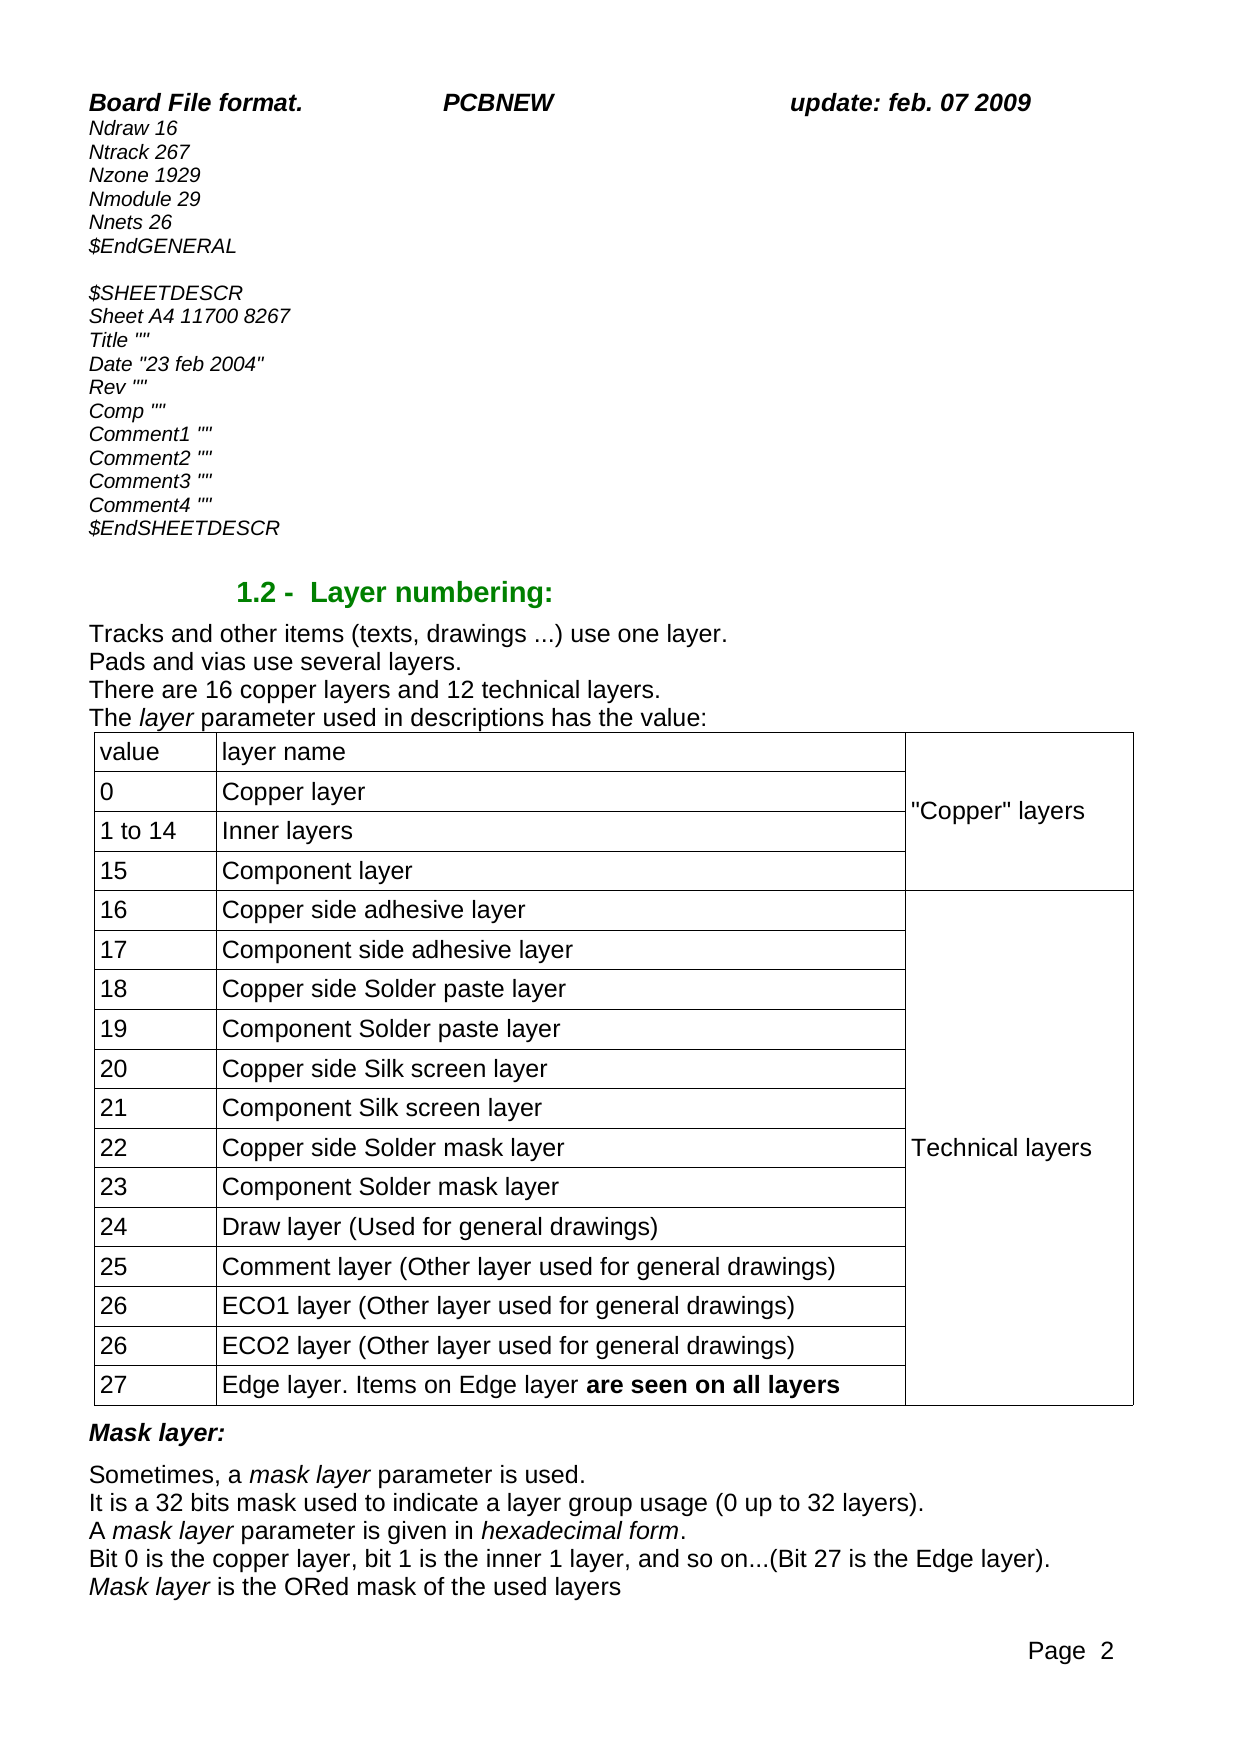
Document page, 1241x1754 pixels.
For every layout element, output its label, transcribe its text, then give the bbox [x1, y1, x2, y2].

text Sometimes, a mask layer parameter is used. [88, 1461, 1152, 1489]
text The layer parameter used in descriptions has the value: [88, 704, 1152, 732]
text A mask layer parameter is given in hexadecimal form. [88, 1517, 1152, 1545]
table_cell 27 [95, 1366, 216, 1405]
table_cell Comment layer (Other layer used for general drawings) [217, 1247, 905, 1286]
table_cell 26 [95, 1287, 216, 1326]
table_cell Edge layer. Items on Edge layer are seen on all layers [217, 1366, 905, 1405]
table_cell 23 [95, 1168, 216, 1207]
text $EndSHEETDESCR [88, 517, 1152, 564]
table_cell ECO2 layer (Other layer used for general drawings) [217, 1327, 905, 1365]
table_cell Technical layers [906, 891, 1133, 1405]
table_header value [95, 733, 216, 771]
table_cell Copper side Silk screen layer [217, 1050, 905, 1088]
text It is a 32 bits mask used to indicate a layer group usage (0 up to 32 layers). [88, 1489, 1152, 1517]
table_cell Component Silk screen layer [217, 1089, 905, 1128]
table_cell Draw layer (Used for general drawings) [217, 1208, 905, 1246]
table_cell 19 [95, 1010, 216, 1049]
table_cell 21 [95, 1089, 216, 1128]
table_cell Copper layer [217, 772, 905, 811]
text $EndGENERAL $SHEETDESCR Sheet A4 11700 8267 Title "" Date "23 feb 2004" Rev "" Comp "" Comment1 "" Comment2 "" Comment3 "" Comment4 "" [88, 234, 1152, 517]
table_cell Copper side Solder mask layer [217, 1129, 905, 1167]
text Bit 0 is the copper layer, bit 1 is the inner 1 layer, and so on...(Bit 27 is the Edge layer). [88, 1545, 1152, 1573]
subtitle Layer numbering: [162, 576, 1152, 608]
text Mask layer is the ORed mask of the used layers [88, 1573, 1152, 1601]
table_cell Component side adhesive layer [217, 931, 905, 969]
text Tracks and other items (texts, drawings ...) use one layer. [88, 620, 1152, 648]
table_cell Component Solder paste layer [217, 1010, 905, 1049]
table_cell 1 to 14 [95, 812, 216, 851]
table_cell 17 [95, 931, 216, 969]
table_header layer name [217, 733, 905, 771]
table_header "Copper" layers [906, 733, 1133, 890]
table_cell 22 [95, 1129, 216, 1167]
table_cell Component layer [217, 852, 905, 890]
table_cell ECO1 layer (Other layer used for general drawings) [217, 1287, 905, 1326]
table_header 16 [95, 891, 216, 930]
table_cell Copper side Solder paste layer [217, 970, 905, 1009]
table_cell 18 [95, 970, 216, 1009]
table_cell 24 [95, 1208, 216, 1246]
text There are 16 copper layers and 12 technical layers. [88, 676, 1152, 704]
text Pads and vias use several layers. [88, 648, 1152, 676]
text Ndraw 16 Ntrack 267 Nzone 1929 Nmodule 29 Nnets 26 [88, 117, 1152, 234]
table_cell Component Solder mask layer [217, 1168, 905, 1207]
table_cell 0 [95, 772, 216, 811]
text Mask layer: [88, 1419, 1152, 1447]
table_cell 25 [95, 1247, 216, 1286]
table_header Copper side adhesive layer [217, 891, 905, 930]
table_cell 26 [95, 1327, 216, 1365]
table_cell 15 [95, 852, 216, 890]
table_cell Inner layers [217, 812, 905, 851]
table_cell 20 [95, 1050, 216, 1088]
